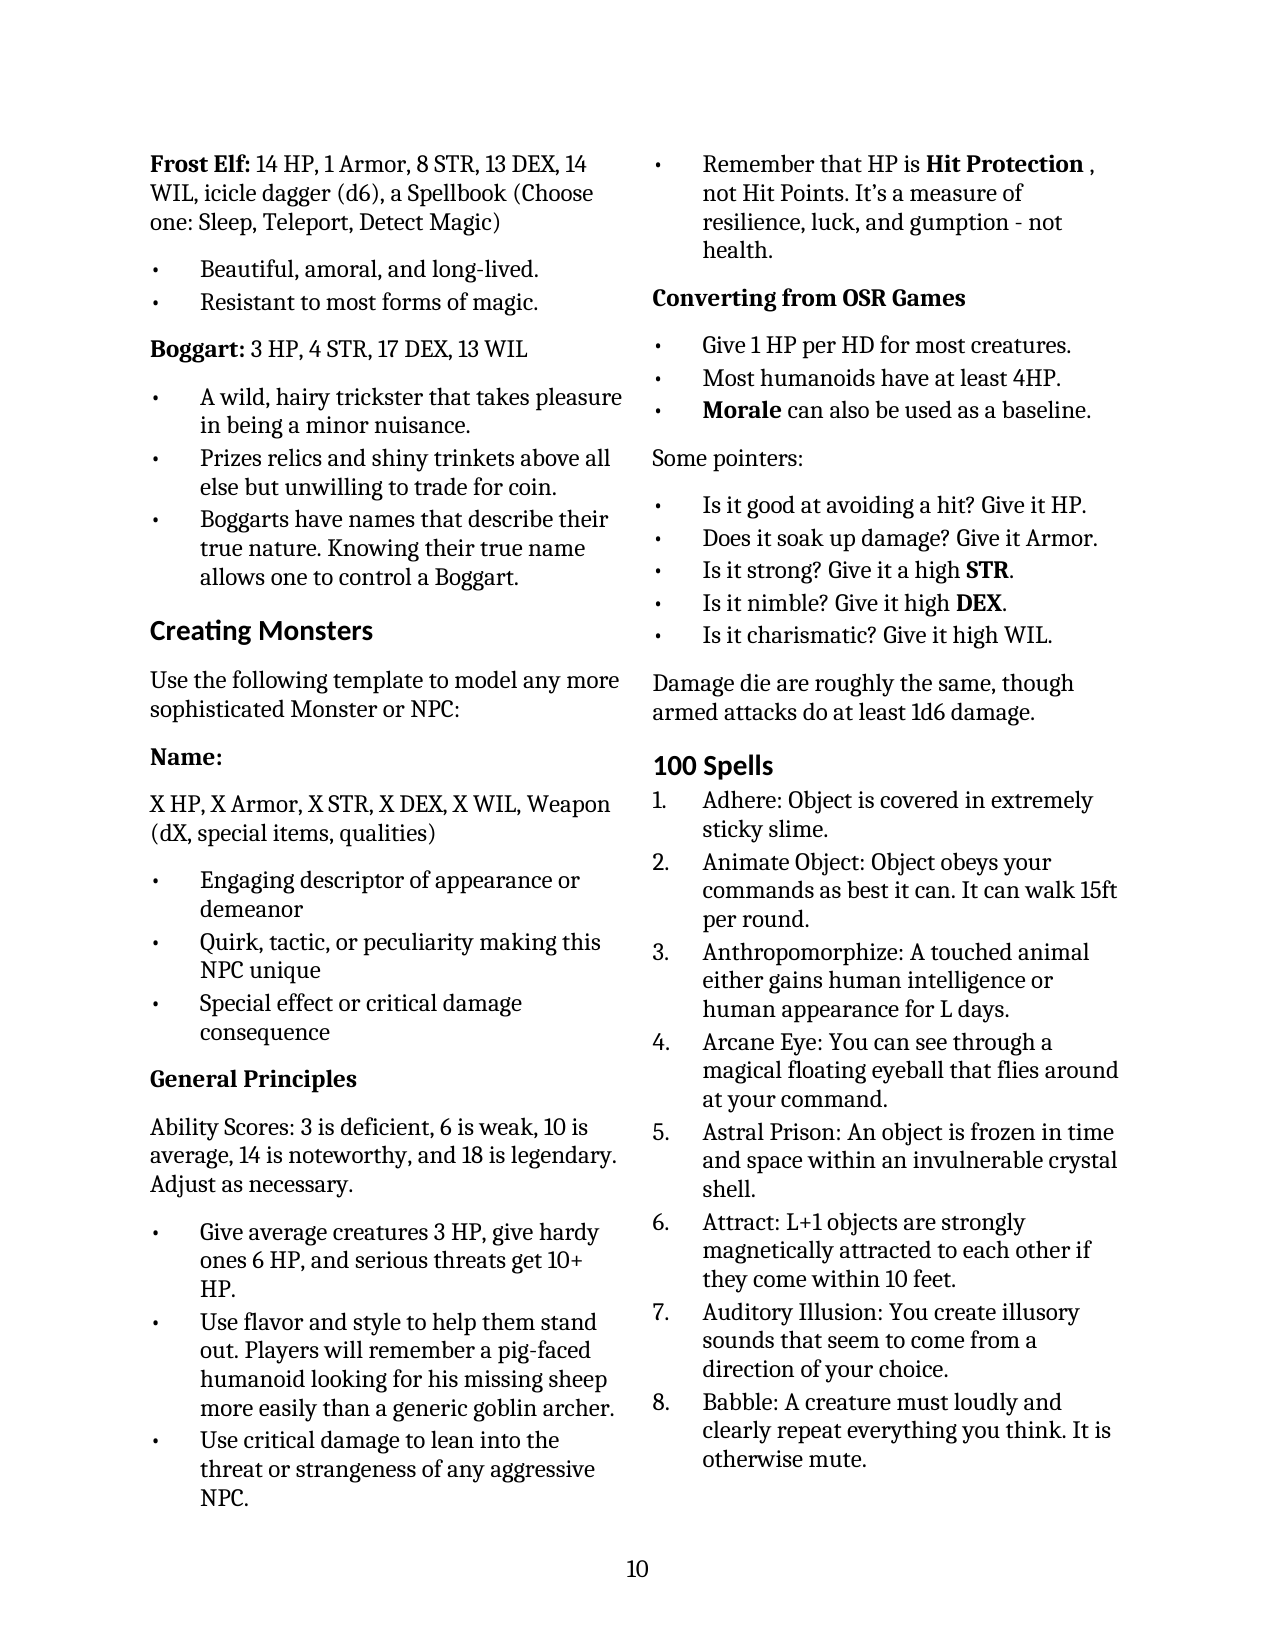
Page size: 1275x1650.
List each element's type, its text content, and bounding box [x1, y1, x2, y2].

text X HP, X Armor, X STR, X DEX, X WIL, Weapon (dX, special items, qualities) [150, 790, 622, 848]
text Some pointers: [652, 444, 1125, 472]
list Babble: A creature must loudly and clearly repeat everything you think. It is otherwise mute. [652, 1388, 1125, 1474]
text General Principles [150, 1065, 622, 1094]
list Give average creatures 3 HP, give hardy ones 6 HP, and serious threats get 10+ HP. [150, 1218, 622, 1304]
list Auditory Illusion: You create illusory sounds that seem to come from a direction of your choice. [652, 1298, 1125, 1384]
list Remember that HP is Hit Protection , not Hit Points. It’s a measure of resilience, luck, and gumption - not health. [652, 150, 1125, 265]
list Is it charismatic? Give it high WIL. [652, 621, 1125, 650]
list Adhere: Object is covered in extremely sticky slime. [652, 786, 1125, 844]
list Is it strong? Give it a high STR. [652, 556, 1125, 585]
text Use the following template to model any more sophisticated Monster or NPC: [150, 666, 622, 724]
subtitle 100 Spells [652, 747, 1125, 783]
text Converting from OSR Games [652, 284, 1125, 312]
list Resistant to most forms of magic. [150, 287, 622, 316]
list Boggarts have names that describe their true nature. Knowing their true name allows one to control a Boggart. [150, 505, 622, 591]
list Engaging descriptor of appearance or demeanor [150, 866, 622, 924]
text Boggart: 3 HP, 4 STR, 17 DEX, 13 WIL [150, 335, 622, 364]
list Beautiful, amoral, and long-lived. [150, 255, 622, 284]
list Animate Object: Object obeys your commands as best it can. It can walk 15ft per round. [652, 848, 1125, 934]
list Attract: L+1 objects are strongly magnetically attracted to each other if they come within 10 feet. [652, 1208, 1125, 1294]
text Name: [150, 743, 622, 771]
list A wild, hairy trickster that takes pleasure in being a minor nuisance. [150, 382, 622, 440]
list Use flavor and style to help them stand out. Players will remember a pig-faced humanoid looking for his missing sheep more easily than a generic goblin archer. [150, 1308, 622, 1423]
text Ability Scores: 3 is deficient, 6 is weak, 10 is average, 14 is noteworthy, and 18 is legendary. Adjust as necessary. [150, 1113, 622, 1199]
list Astral Prison: An object is frozen in time and space within an invulnerable crystal shell. [652, 1118, 1125, 1204]
list Morale can also be used as a baseline. [652, 396, 1125, 425]
list Prizes relics and shiny trinkets above all else but unwilling to trade for coin. [150, 444, 622, 501]
subtitle Creating Monsters [150, 612, 622, 648]
list Most humanoids have at least 4HP. [652, 364, 1125, 392]
list Anthropomorphize: A touched animal either gains human intelligence or human appearance for L days. [652, 938, 1125, 1024]
list Is it nimble? Give it high DEX. [652, 589, 1125, 617]
list Use critical damage to lean into the threat or strangeness of any aggressive NPC. [150, 1426, 622, 1513]
list Arcane Eye: You can see through a magical floating eyeball that flies around at your command. [652, 1028, 1125, 1114]
text Frost Elf: 14 HP, 1 Armor, 8 STR, 13 DEX, 14 WIL, icicle dagger (d6), a Spellbook (Choose one: Sleep, Teleport, Detect Magic) [150, 150, 622, 236]
list Is it good at avoiding a hit? Give it HP. [652, 491, 1125, 520]
list Give 1 HP per HD for most creatures. [652, 331, 1125, 360]
list Does it soak up damage? Give it Armor. [652, 524, 1125, 552]
list Special effect or critical damage consequence [150, 989, 622, 1046]
text Damage die are roughly the same, though armed attacks do at least 1d6 damage. [652, 669, 1125, 726]
list Quirk, tactic, or peculiarity making this NPC unique [150, 928, 622, 985]
